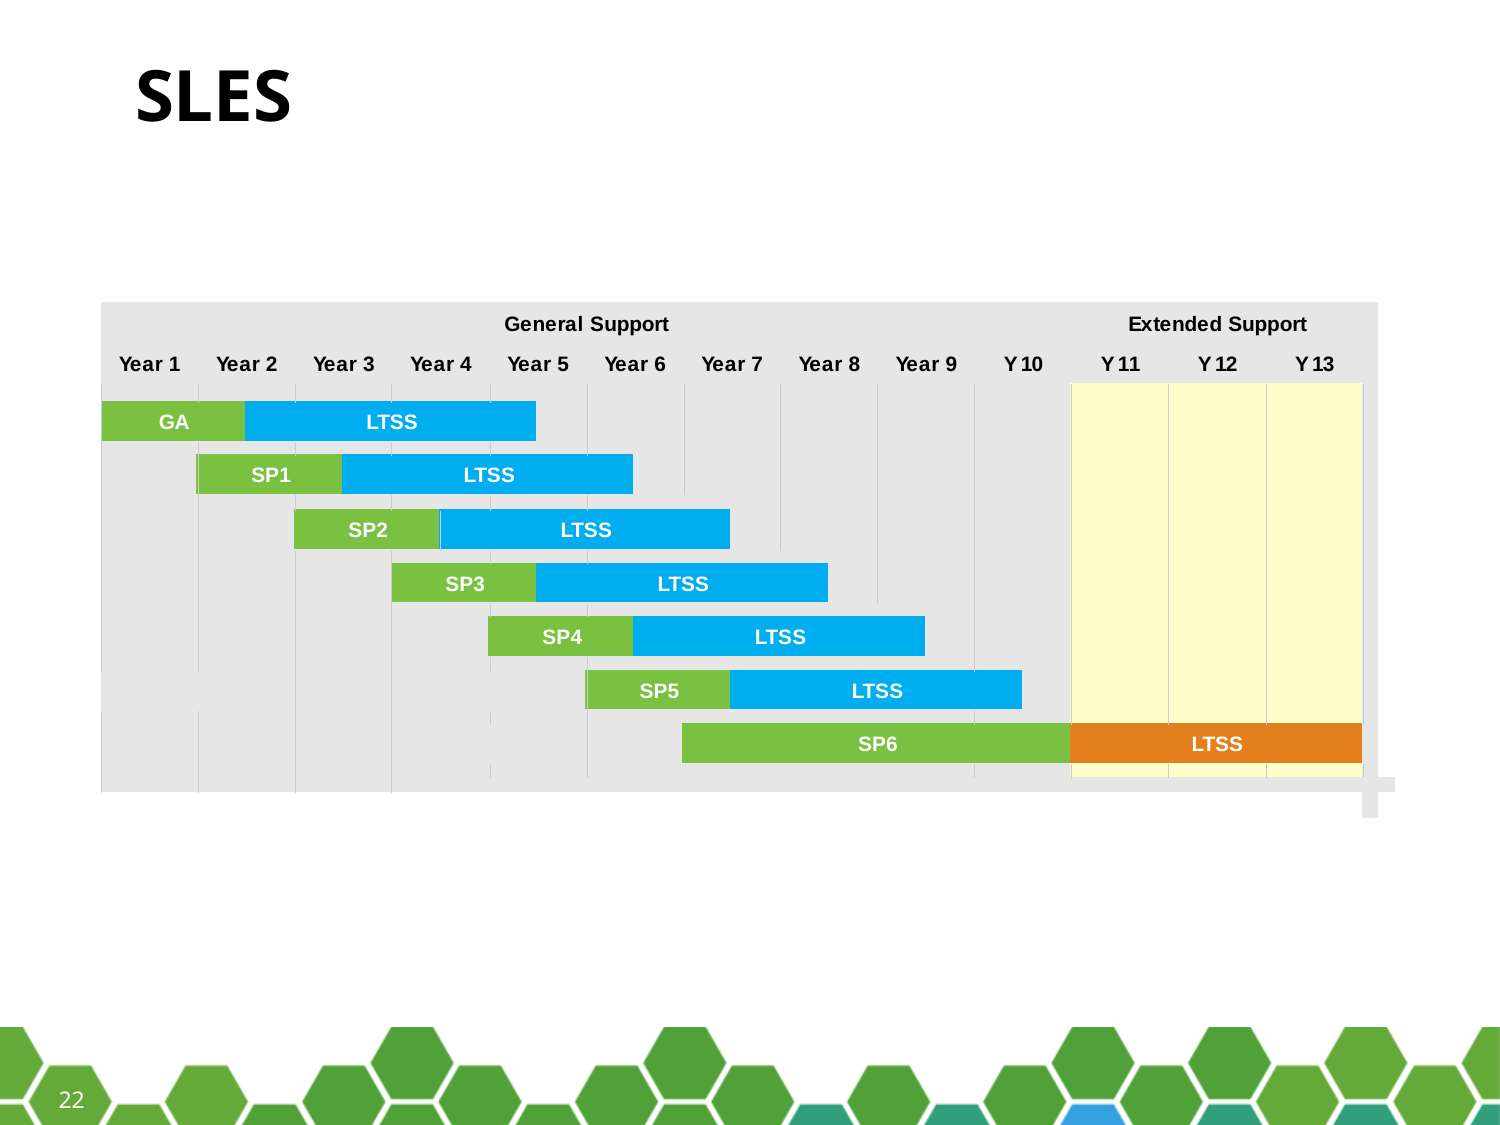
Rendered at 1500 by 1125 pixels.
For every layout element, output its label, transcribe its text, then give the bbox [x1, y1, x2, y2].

picture [0, 1027, 1500, 1125]
title SLES [135, 12, 1372, 175]
chart [100, 302, 1400, 823]
